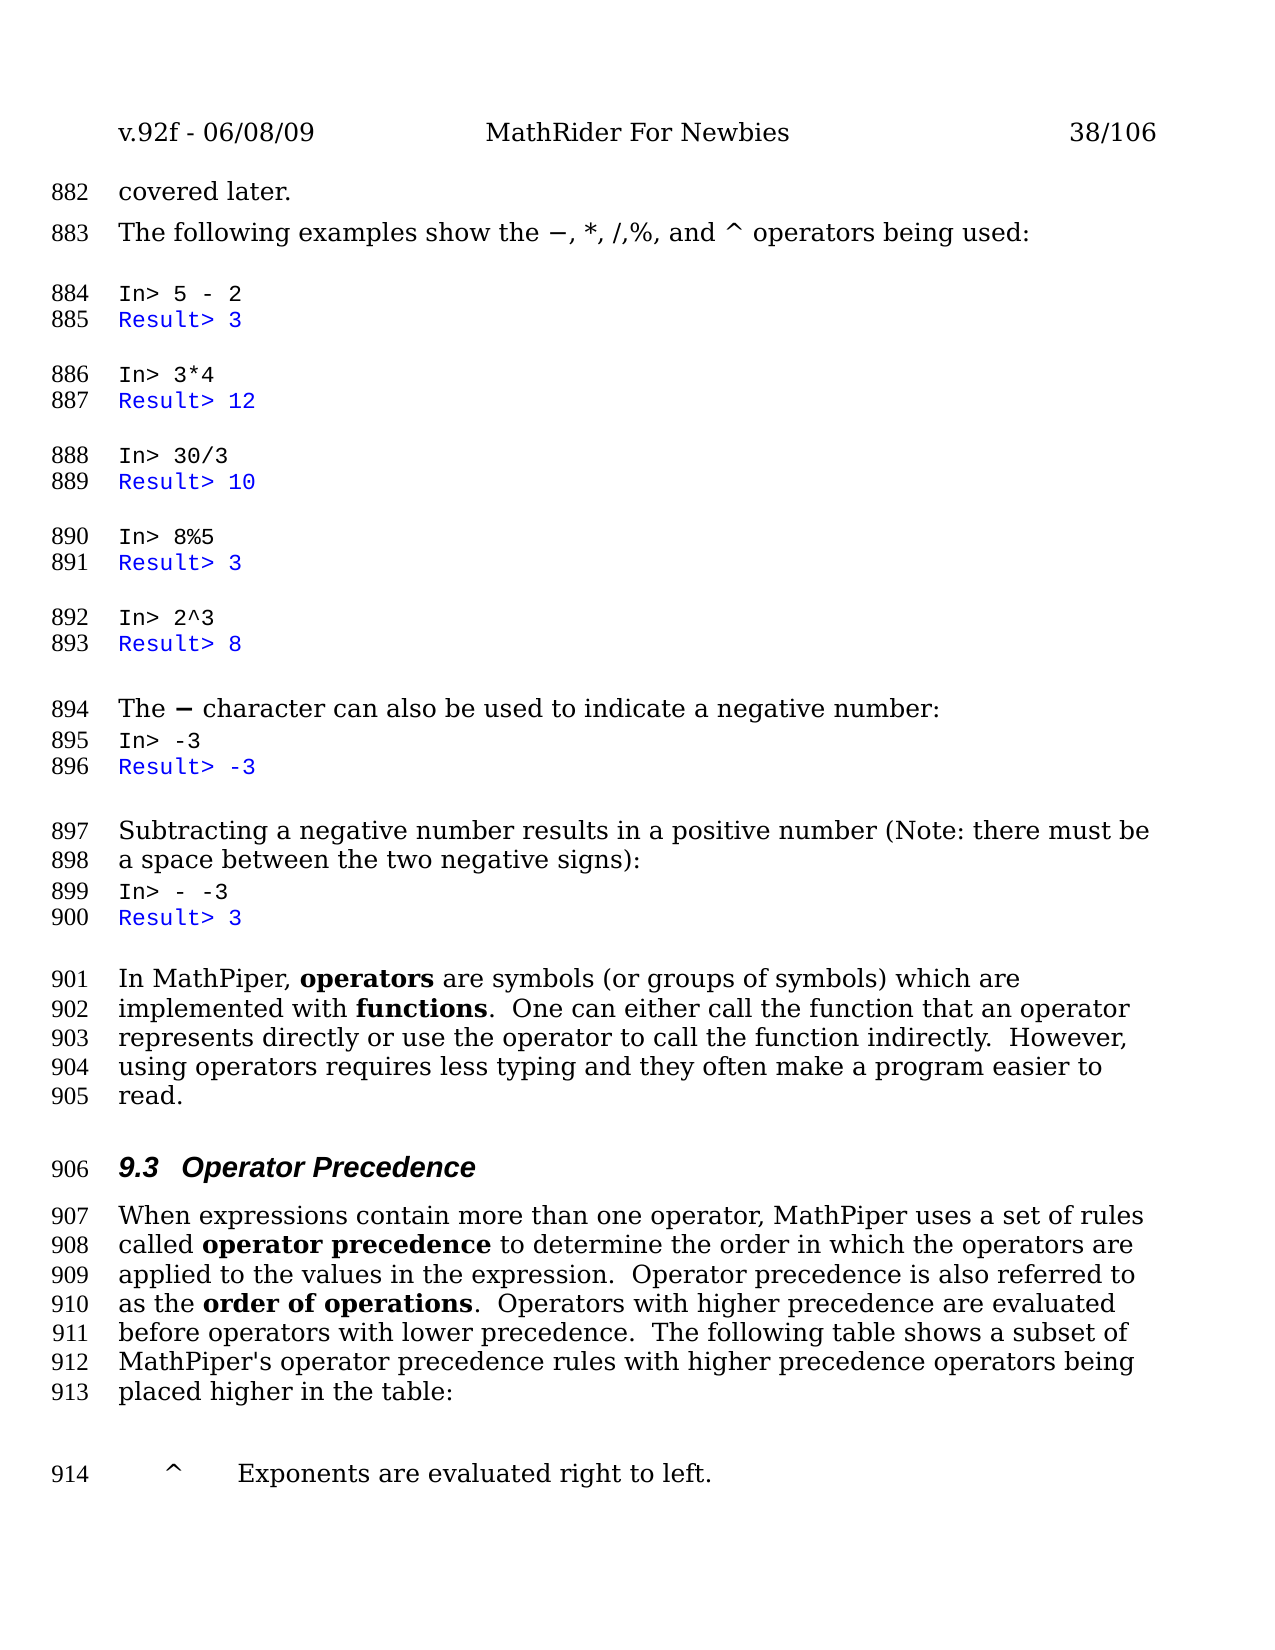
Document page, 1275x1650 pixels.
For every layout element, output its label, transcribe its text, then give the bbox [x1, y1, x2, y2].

text Result> 3 [118, 308, 1157, 334]
text Result> 3 [118, 906, 1157, 932]
text The following examples show the −, *, /,%, and ^ operators being used: [118, 218, 1157, 247]
text Result> 8 [118, 632, 1157, 658]
text In> 2^3 [118, 607, 1157, 632]
text In> 8%5 [118, 526, 1157, 551]
text Subtracting a negative number results in a positive number (Note: there must be a space between the two negative signs): [118, 816, 1157, 874]
subtitle Operator Precedence [118, 1150, 1157, 1183]
text Result> 3 [118, 551, 1157, 577]
text In> 5 - 2 [118, 282, 1157, 308]
text In> 3*4 [118, 363, 1157, 389]
text The − character can also be used to indicate a negative number: [118, 694, 1157, 723]
text In> 30/3 [118, 444, 1157, 470]
text Result> 12 [118, 389, 1157, 415]
text Result> 10 [118, 470, 1157, 496]
text covered later. [118, 177, 1157, 206]
text Result> -3 [118, 755, 1157, 781]
text When expressions contain more than one operator, MathPiper uses a set of rules called operator precedence to determine the order in which the operators are applied to the values in the expression. Operator precedence is also referred to as the order of operations. Operators with higher precedence are evaluated before operators with lower precedence. The following table shows a subset of MathPiper's operator precedence rules with higher precedence operators being placed higher in the table: [118, 1201, 1157, 1406]
text ^ Exponents are evaluated right to left. [163, 1459, 1157, 1488]
text In> -3 [118, 729, 1157, 755]
text In> - -3 [118, 881, 1157, 906]
text In MathPiper, operators are symbols (or groups of symbols) which are implemented with functions. One can either call the function that an operator represents directly or use the operator to call the function indirectly. However, using operators requires less typing and they often make a program easier to read. [118, 964, 1157, 1111]
